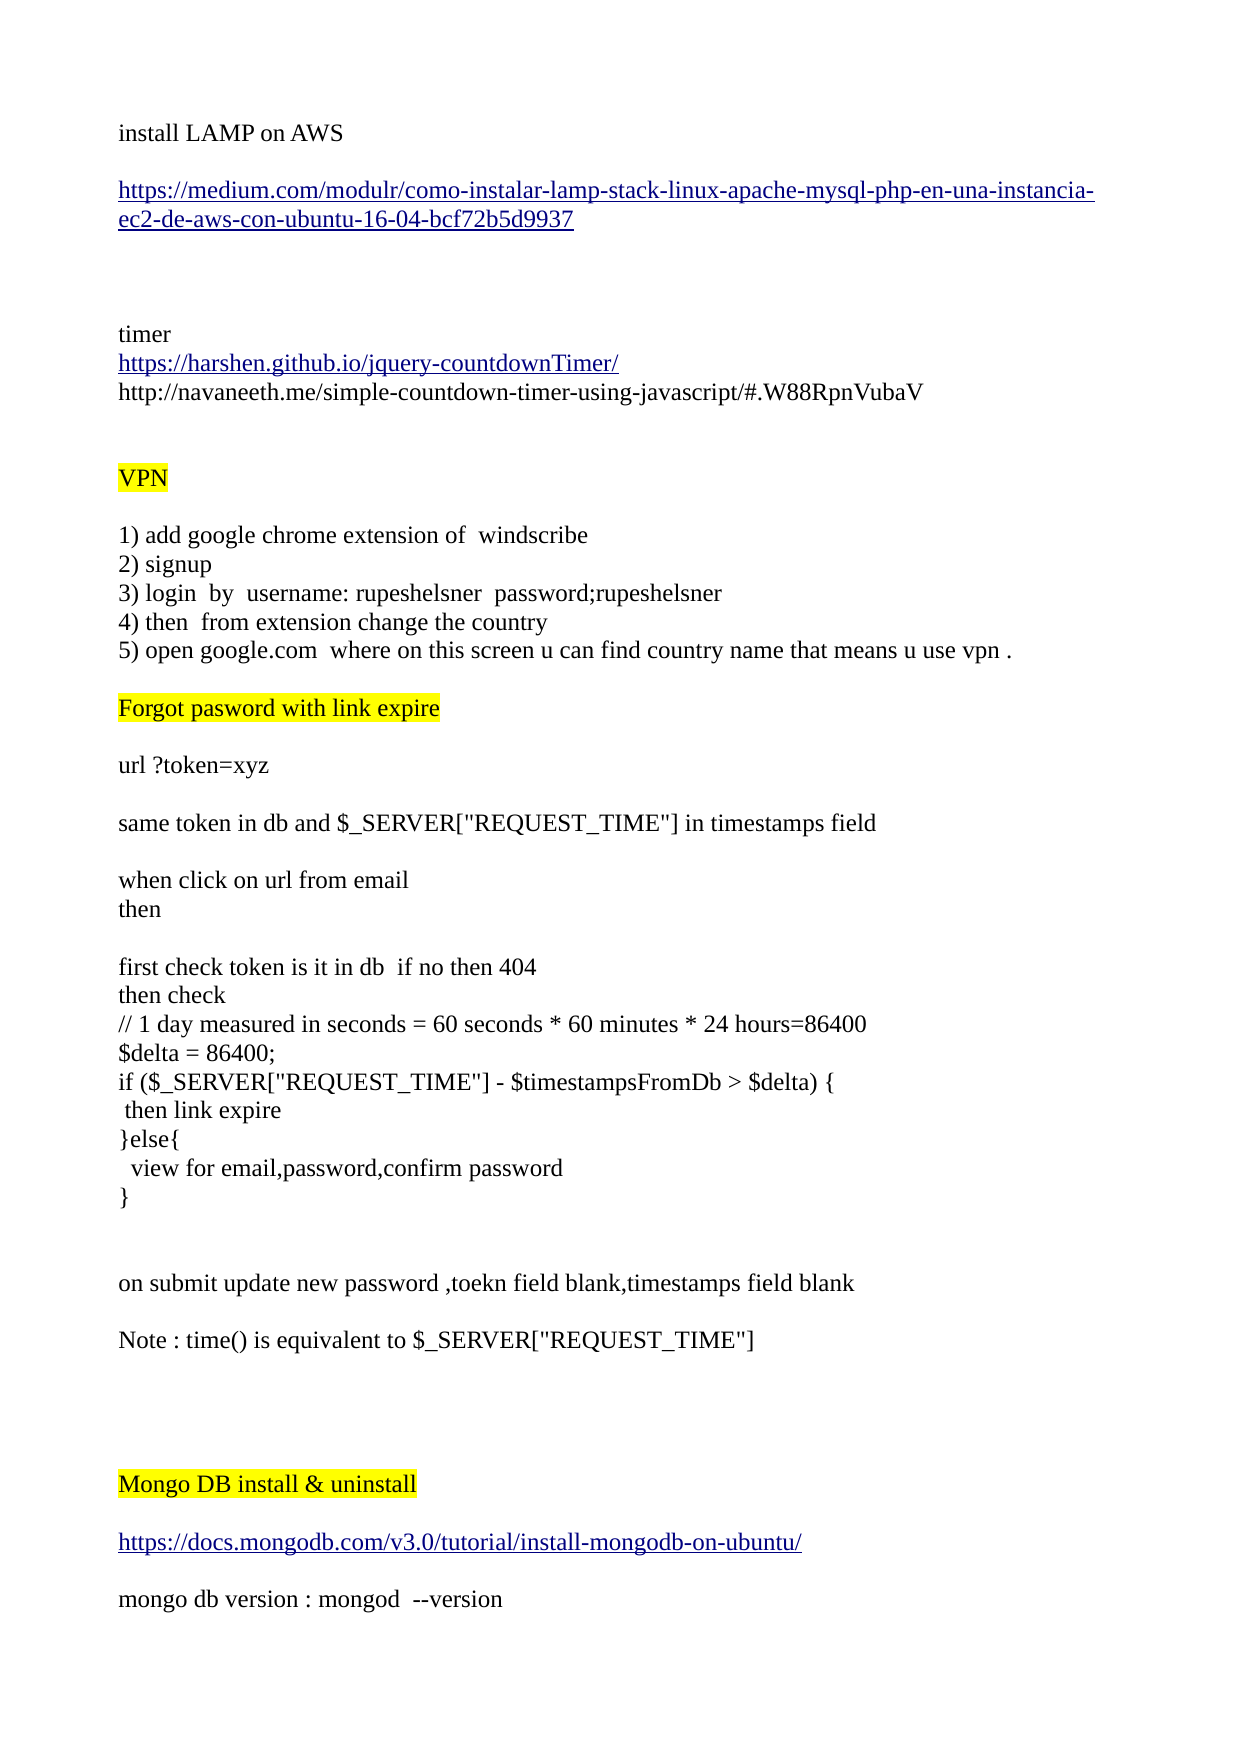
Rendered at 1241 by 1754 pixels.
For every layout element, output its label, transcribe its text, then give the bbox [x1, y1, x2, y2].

text then [118, 894, 1122, 923]
text if ($_SERVER["REQUEST_TIME"] - $timestampsFromDb > $delta) { [118, 1067, 1122, 1096]
text Forgot pasword with link expire [118, 693, 1122, 722]
text } [118, 1182, 1122, 1211]
text http://navaneeth.me/simple-countdown-timer-using-javascript/#.W88RpnVubaV [118, 377, 1122, 406]
text url ?token=xyz [118, 751, 1122, 779]
text https://harshen.github.io/jquery-countdownTimer/ [118, 348, 1122, 377]
text 4) then from extension change the country [118, 607, 1122, 636]
text Mongo DB install & uninstall [118, 1469, 1122, 1498]
text mongo db version : mongod --version [118, 1584, 1122, 1613]
text timer [118, 319, 1122, 348]
text then link expire [118, 1096, 1122, 1124]
text when click on url from email [118, 866, 1122, 894]
text 2) signup [118, 549, 1122, 578]
text install LAMP on AWS [118, 118, 1122, 147]
text }else{ [118, 1124, 1122, 1153]
text // 1 day measured in seconds = 60 seconds * 60 minutes * 24 hours=86400 [118, 1009, 1122, 1038]
text view for email,password,confirm password [118, 1153, 1122, 1182]
text on submit update new password ,toekn field blank,timestamps field blank [118, 1268, 1122, 1297]
text same token in db and $_SERVER["REQUEST_TIME"] in timestamps field [118, 808, 1122, 837]
text https://docs.mongodb.com/v3.0/tutorial/install-mongodb-on-ubuntu/ [118, 1527, 1122, 1556]
text Note : time() is equivalent to $_SERVER["REQUEST_TIME"] [118, 1326, 1122, 1354]
text then check [118, 981, 1122, 1009]
text VPN [118, 463, 1122, 492]
text 3) login by username: rupeshelsner password;rupeshelsner [118, 578, 1122, 607]
text https://medium.com/modulr/como-instalar-lamp-stack-linux-apache-mysql-php-en-una-instancia-ec2-de-aws-con-ubuntu-16-04-bcf72b5d9937 [118, 176, 1122, 233]
text 1) add google chrome extension of windscribe [118, 521, 1122, 549]
text 5) open google.com where on this screen u can find country name that means u use vpn . [118, 636, 1122, 664]
text first check token is it in db if no then 404 [118, 952, 1122, 981]
text $delta = 86400; [118, 1038, 1122, 1067]
